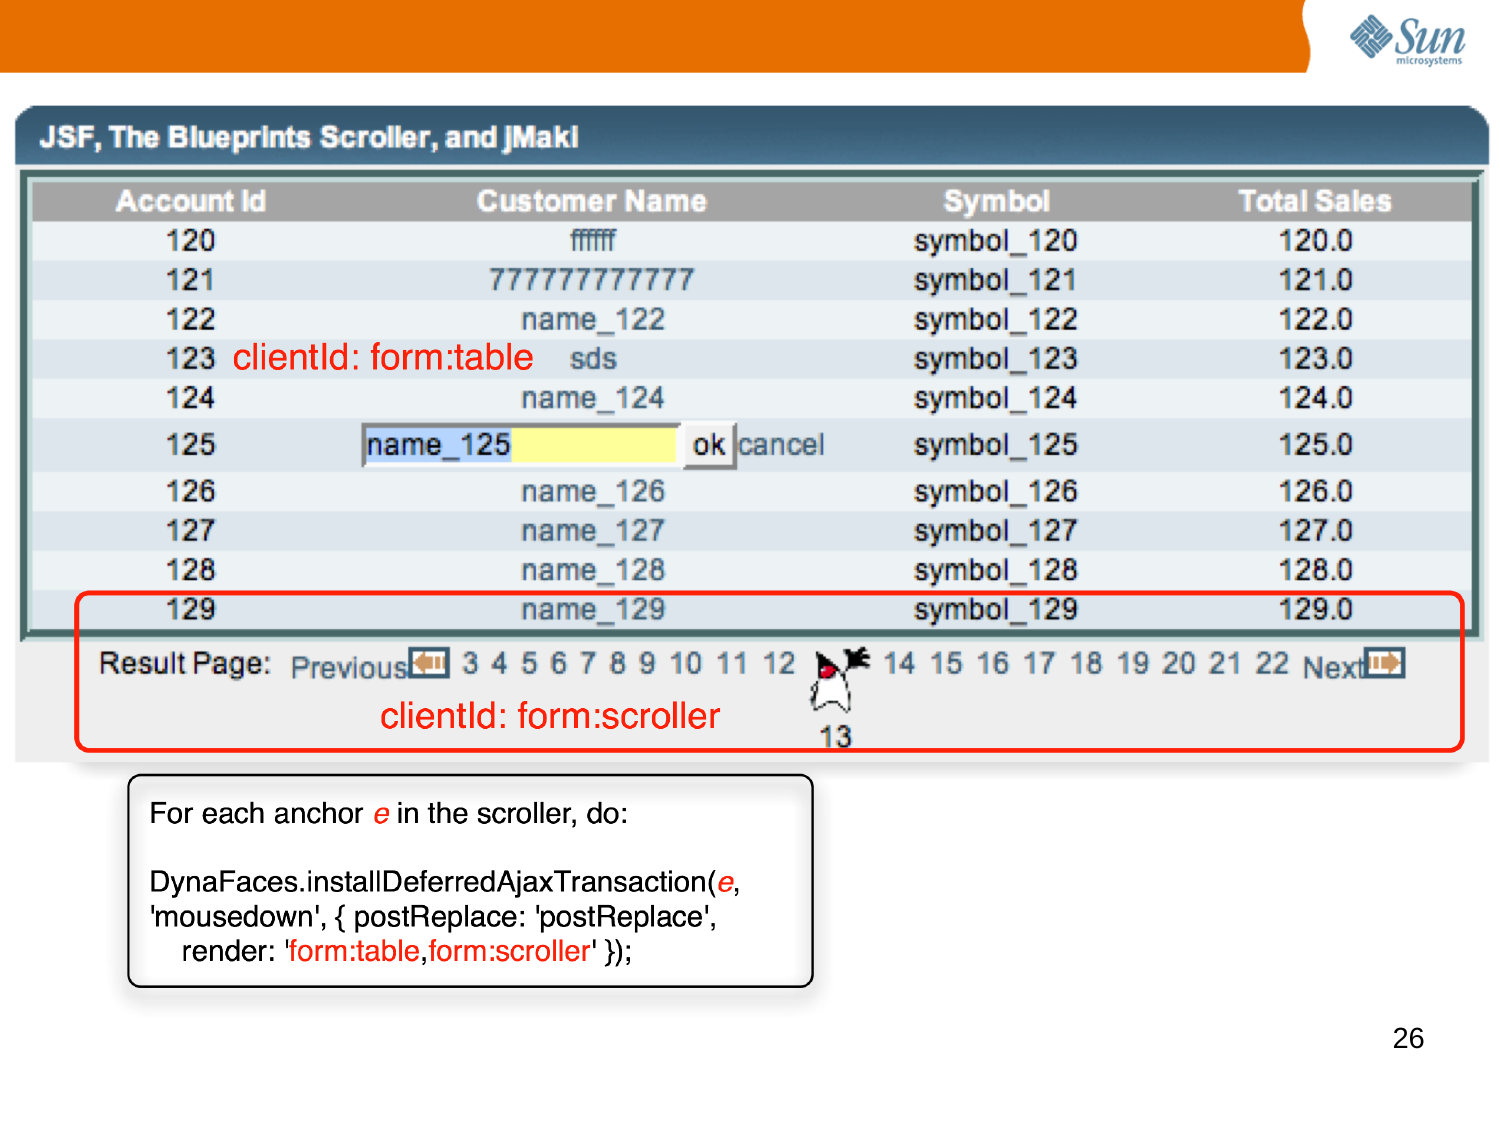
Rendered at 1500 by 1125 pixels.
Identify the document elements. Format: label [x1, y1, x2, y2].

picture [0, 0, 1500, 75]
picture [5, 103, 1500, 1023]
